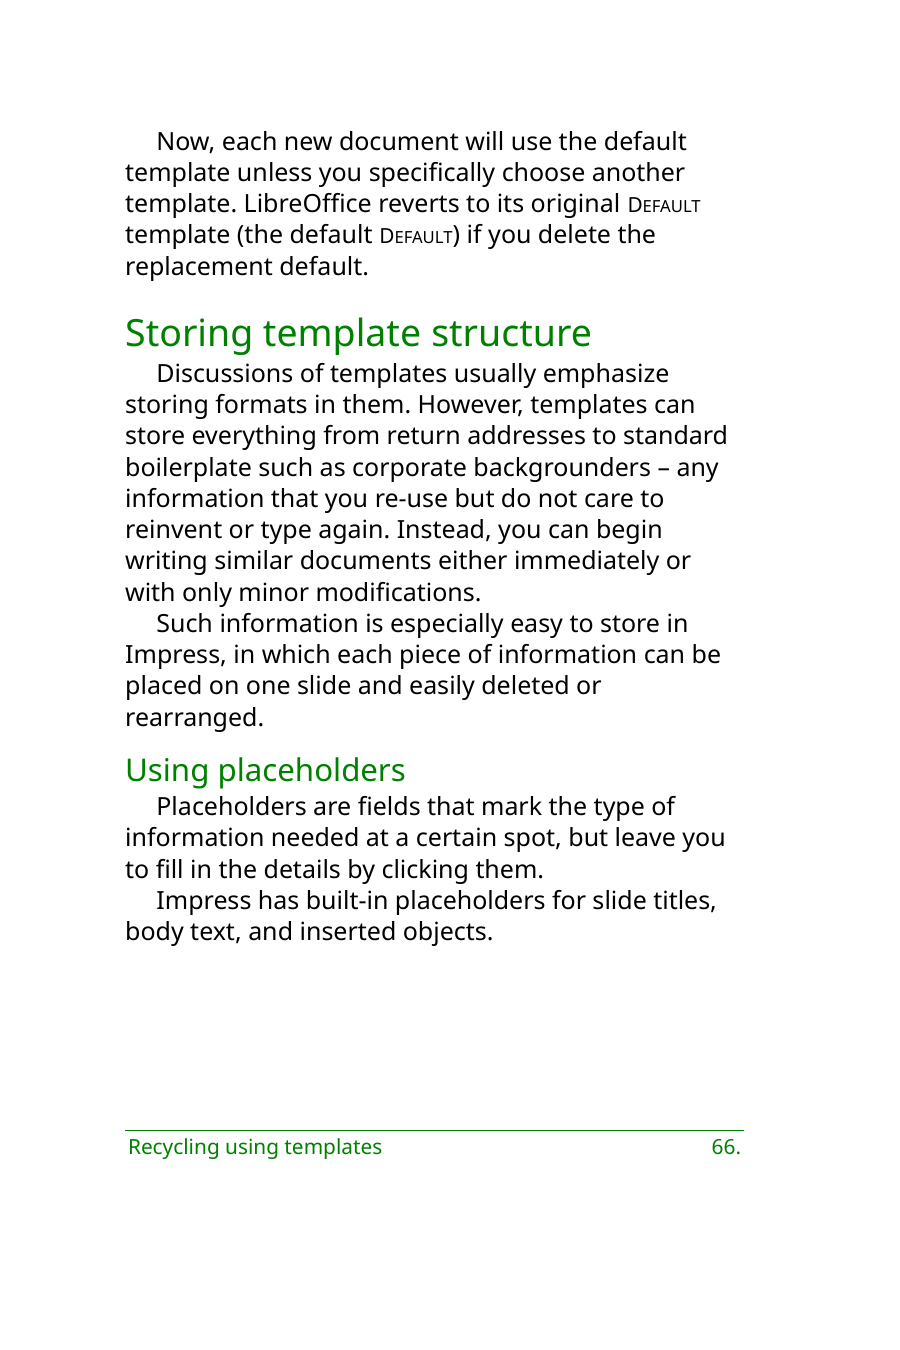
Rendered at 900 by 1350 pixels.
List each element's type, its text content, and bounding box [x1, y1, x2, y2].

text Such information is especially easy to store in Impress, in which each piece of information can be placed on one slide and easily deleted or rearranged. [125, 607, 744, 732]
subtitle Storing template structure [125, 306, 744, 357]
text Discussions of templates usually emphasize storing formats in them. However, templates can store everything from return addresses to standard boilerplate such as corporate backgrounders – any information that you re-use but do not care to reinvent or type again. Instead, you can begin writing similar documents either immediately or with only minor modifications. [125, 357, 744, 607]
text Now, each new document will use the default template unless you specifically choose another template. LibreOffice reverts to its original Default template (the default Default) if you delete the replacement default. [125, 125, 744, 281]
text Impress has built-in placeholders for slide titles, body text, and inserted objects. [125, 884, 744, 947]
text Placeholders are fields that mark the type of information needed at a certain spot, but leave you to fill in the details by clicking them. [125, 791, 744, 884]
subtitle Using placeholders [125, 748, 744, 791]
